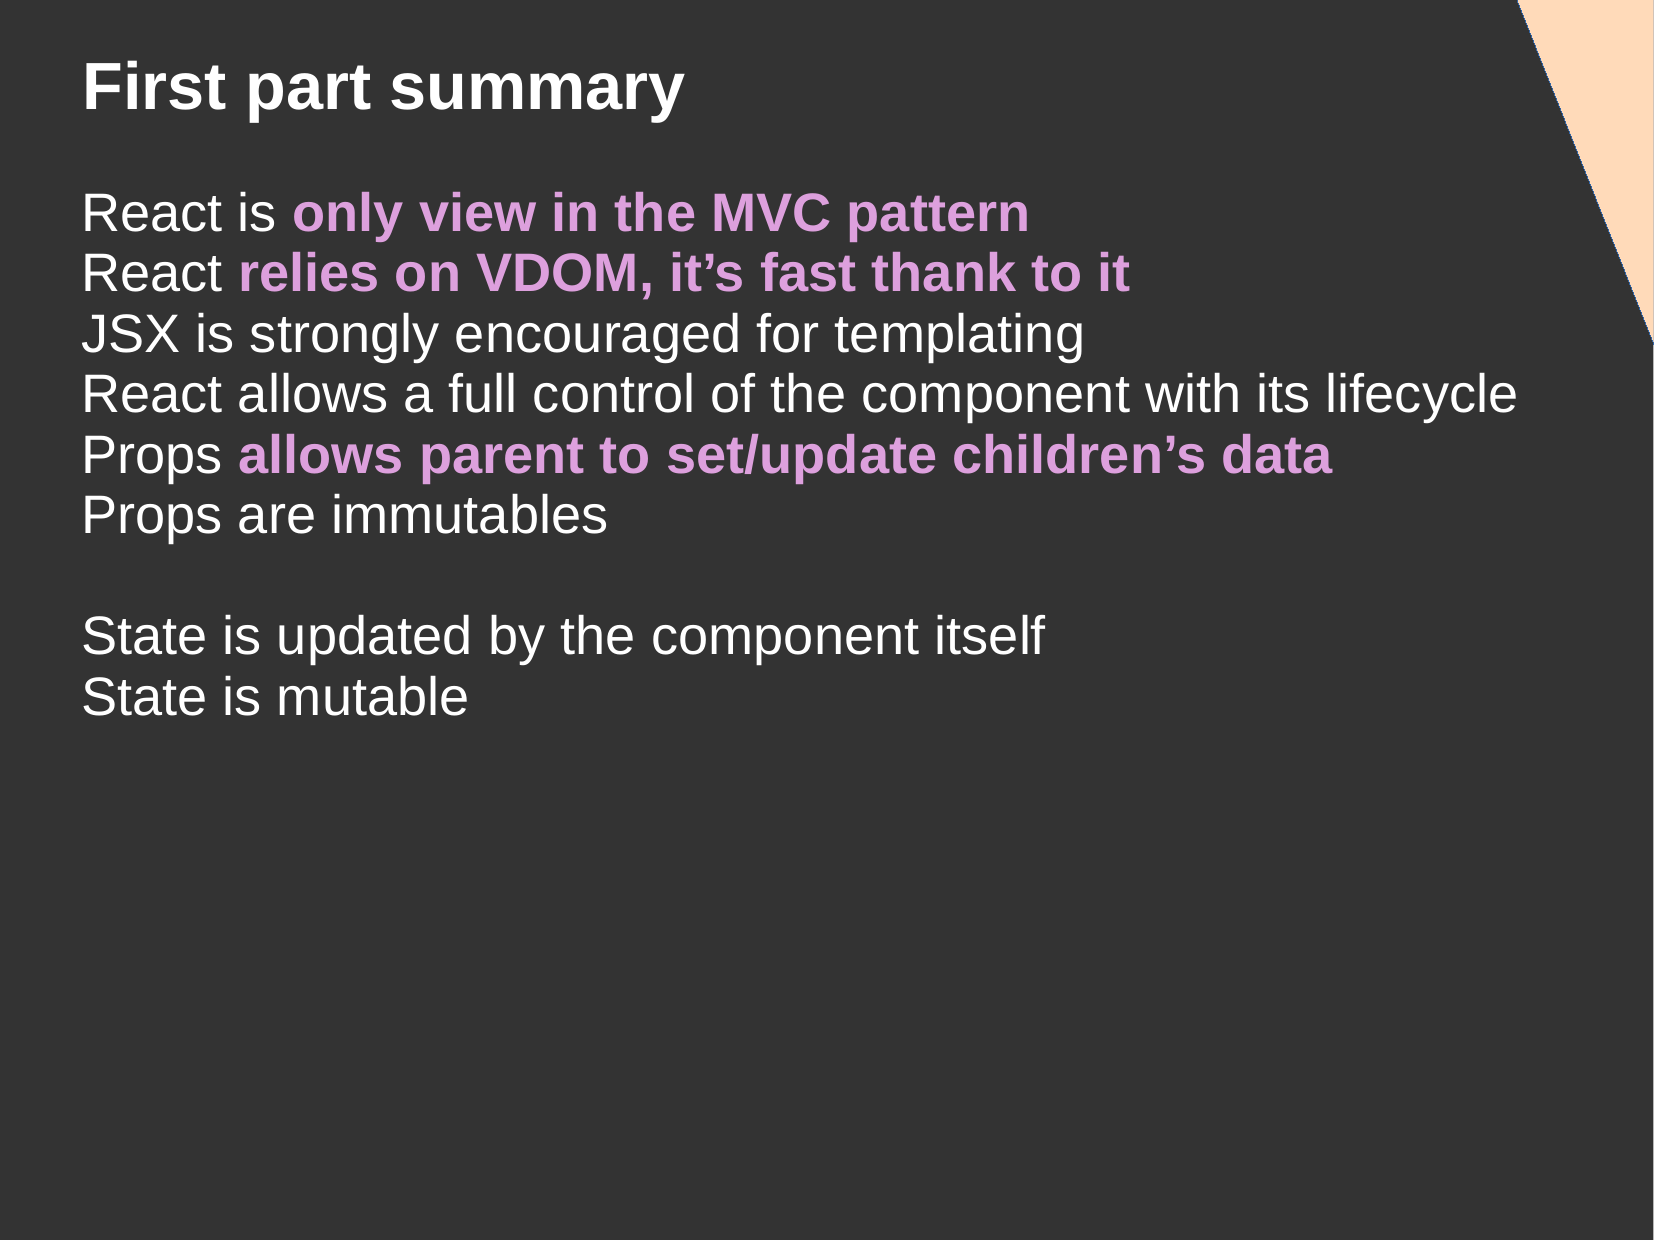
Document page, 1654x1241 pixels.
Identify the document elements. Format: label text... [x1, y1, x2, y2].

title First part summary [82, 49, 1111, 125]
text_box [1517, 0, 1654, 345]
title React is only view in the MVC pattern React relies on VDOM, it’s fast thank to it JSX is strongly encouraged for templating React allows a full control of the component with its lifecycle Props allows parent to set/update children’s data Props are immutables State is updated by the component itself State is mutable [81, 182, 1654, 946]
